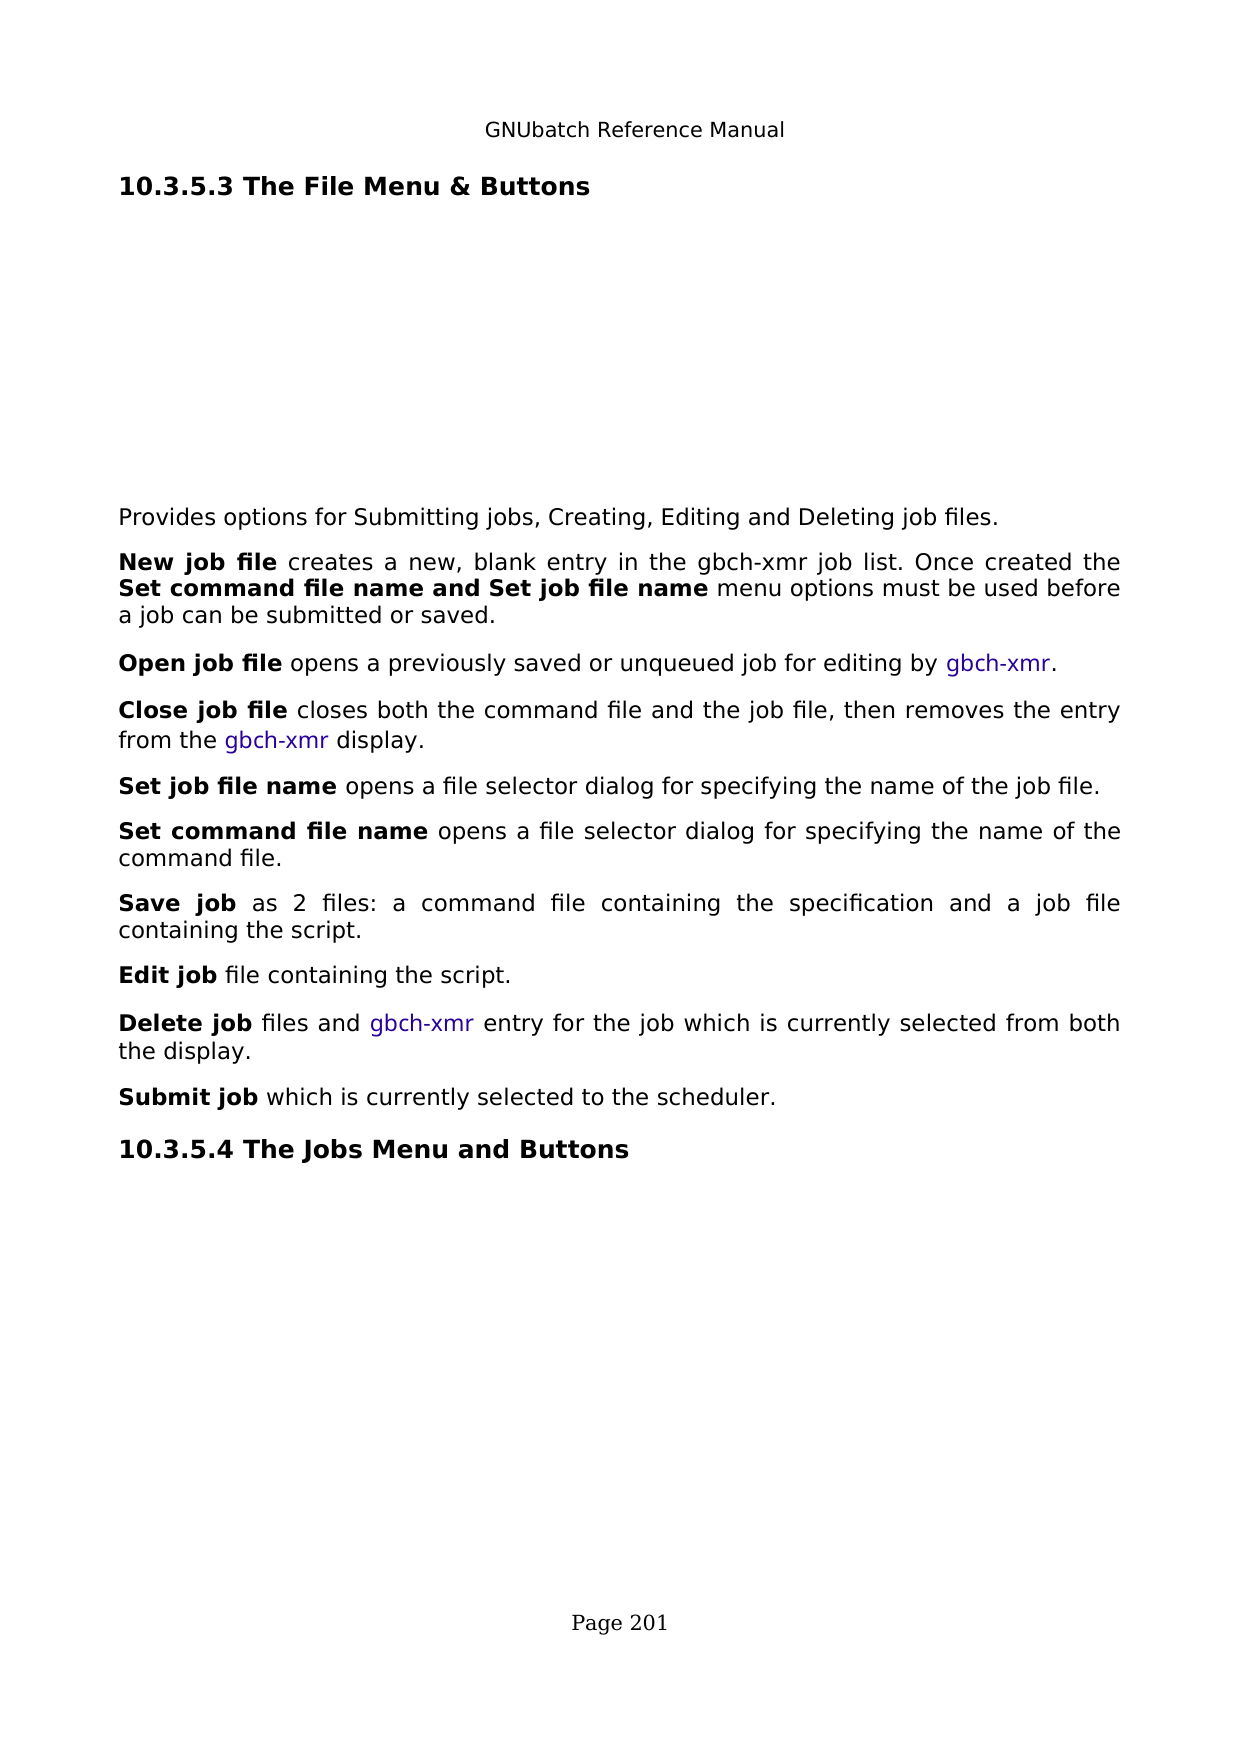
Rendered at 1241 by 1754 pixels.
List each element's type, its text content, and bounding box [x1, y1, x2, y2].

text Submit job which is currently selected to the scheduler. [118, 1084, 1122, 1110]
text Open job file opens a previously saved or unqueued job for editing by gbch-xmr. [118, 647, 1122, 679]
text Set command file name opens a file selector dialog for specifying the name of the command file. [118, 818, 1122, 872]
subtitle The File Menu & Buttons [118, 172, 1122, 201]
text New job file creates a new, blank entry in the gbch-xmr job list. Once created the Set command file name and Set job file name menu options must be used before a job can be submitted or saved. [118, 549, 1122, 629]
text Save job as 2 files: a command file containing the specification and a job file containing the script. [118, 890, 1122, 944]
text Set job file name opens a file selector dialog for specifying the name of the job file. [118, 773, 1122, 800]
text Provides options for Submitting jobs, Creating, Editing and Deleting job files. [118, 504, 1122, 530]
subtitle The Jobs Menu and Buttons [118, 1135, 1122, 1165]
text Close job file closes both the command file and the job file, then removes the entry from the gbch-xmr display. [118, 697, 1122, 755]
text Delete job files and gbch-xmr entry for the job which is currently selected from both the display. [118, 1007, 1122, 1065]
text Edit job file containing the script. [118, 962, 1122, 989]
